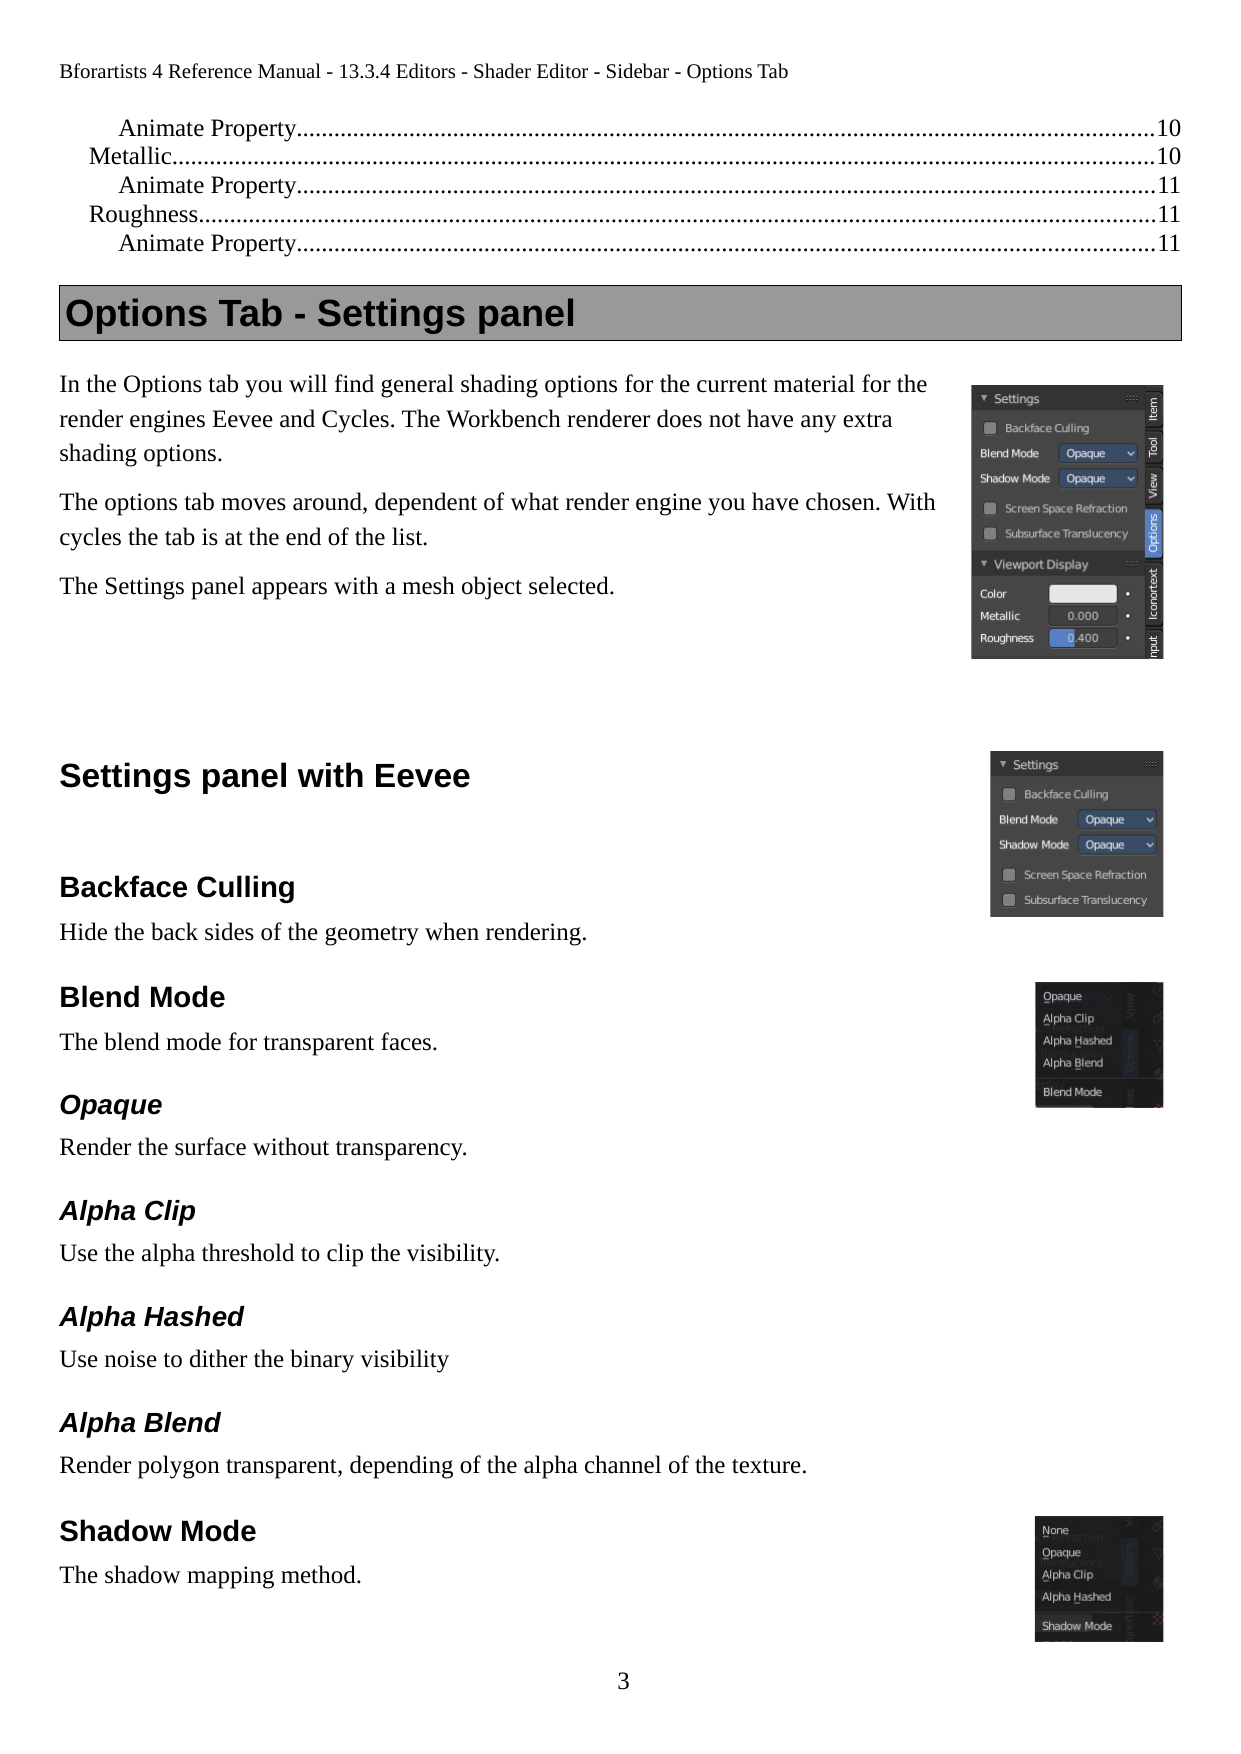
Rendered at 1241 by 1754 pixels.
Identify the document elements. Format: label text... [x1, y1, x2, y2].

subtitle Shadow Mode [59, 1514, 1181, 1548]
picture [990, 751, 1164, 917]
subtitle Blend Mode [59, 980, 1181, 1014]
text Render the surface without transparency. [59, 1132, 1181, 1161]
text The shadow mapping method. [59, 1560, 1034, 1589]
subtitle Opaque [59, 1088, 1181, 1120]
picture [1034, 1516, 1164, 1642]
picture [1035, 982, 1164, 1108]
text Animate Property 10 [118, 113, 1181, 141]
text Hide the back sides of the geometry when rendering. [59, 917, 1181, 945]
text Use noise to dither the binary visibility [59, 1344, 1181, 1373]
subtitle Alpha Clip [59, 1194, 1181, 1226]
text The blend mode for transparent faces. [59, 1027, 1035, 1055]
text Render polygon transparent, depending of the alpha channel of the texture. [59, 1450, 1181, 1479]
text The Settings panel appears with a mesh object selected. [59, 571, 971, 599]
text Animate Property 11 [118, 170, 1181, 199]
table_header Options Tab - Settings panel [60, 286, 1181, 340]
subtitle Alpha Hashed [59, 1300, 1181, 1332]
subtitle Alpha Blend [59, 1406, 1181, 1438]
subtitle [1164, 756, 1181, 794]
subtitle Settings panel with Eevee [59, 756, 990, 794]
subtitle [1164, 870, 1181, 904]
text Roughness 11 [88, 199, 1181, 228]
picture [971, 385, 1164, 659]
subtitle Backface Culling [59, 870, 990, 904]
text The options tab moves around, dependent of what render engine you have chosen. With cycles the tab is at the end of the list. [59, 487, 971, 550]
text Metallic 10 [88, 141, 1181, 170]
text Animate Property 11 [118, 228, 1181, 256]
text Use the alpha threshold to clip the visibility. [59, 1238, 1181, 1267]
text In the Options tab you will find general shading options for the current material for the render engines Eevee and Cycles. The Workbench renderer does not have any extra shading options. [59, 369, 1181, 467]
